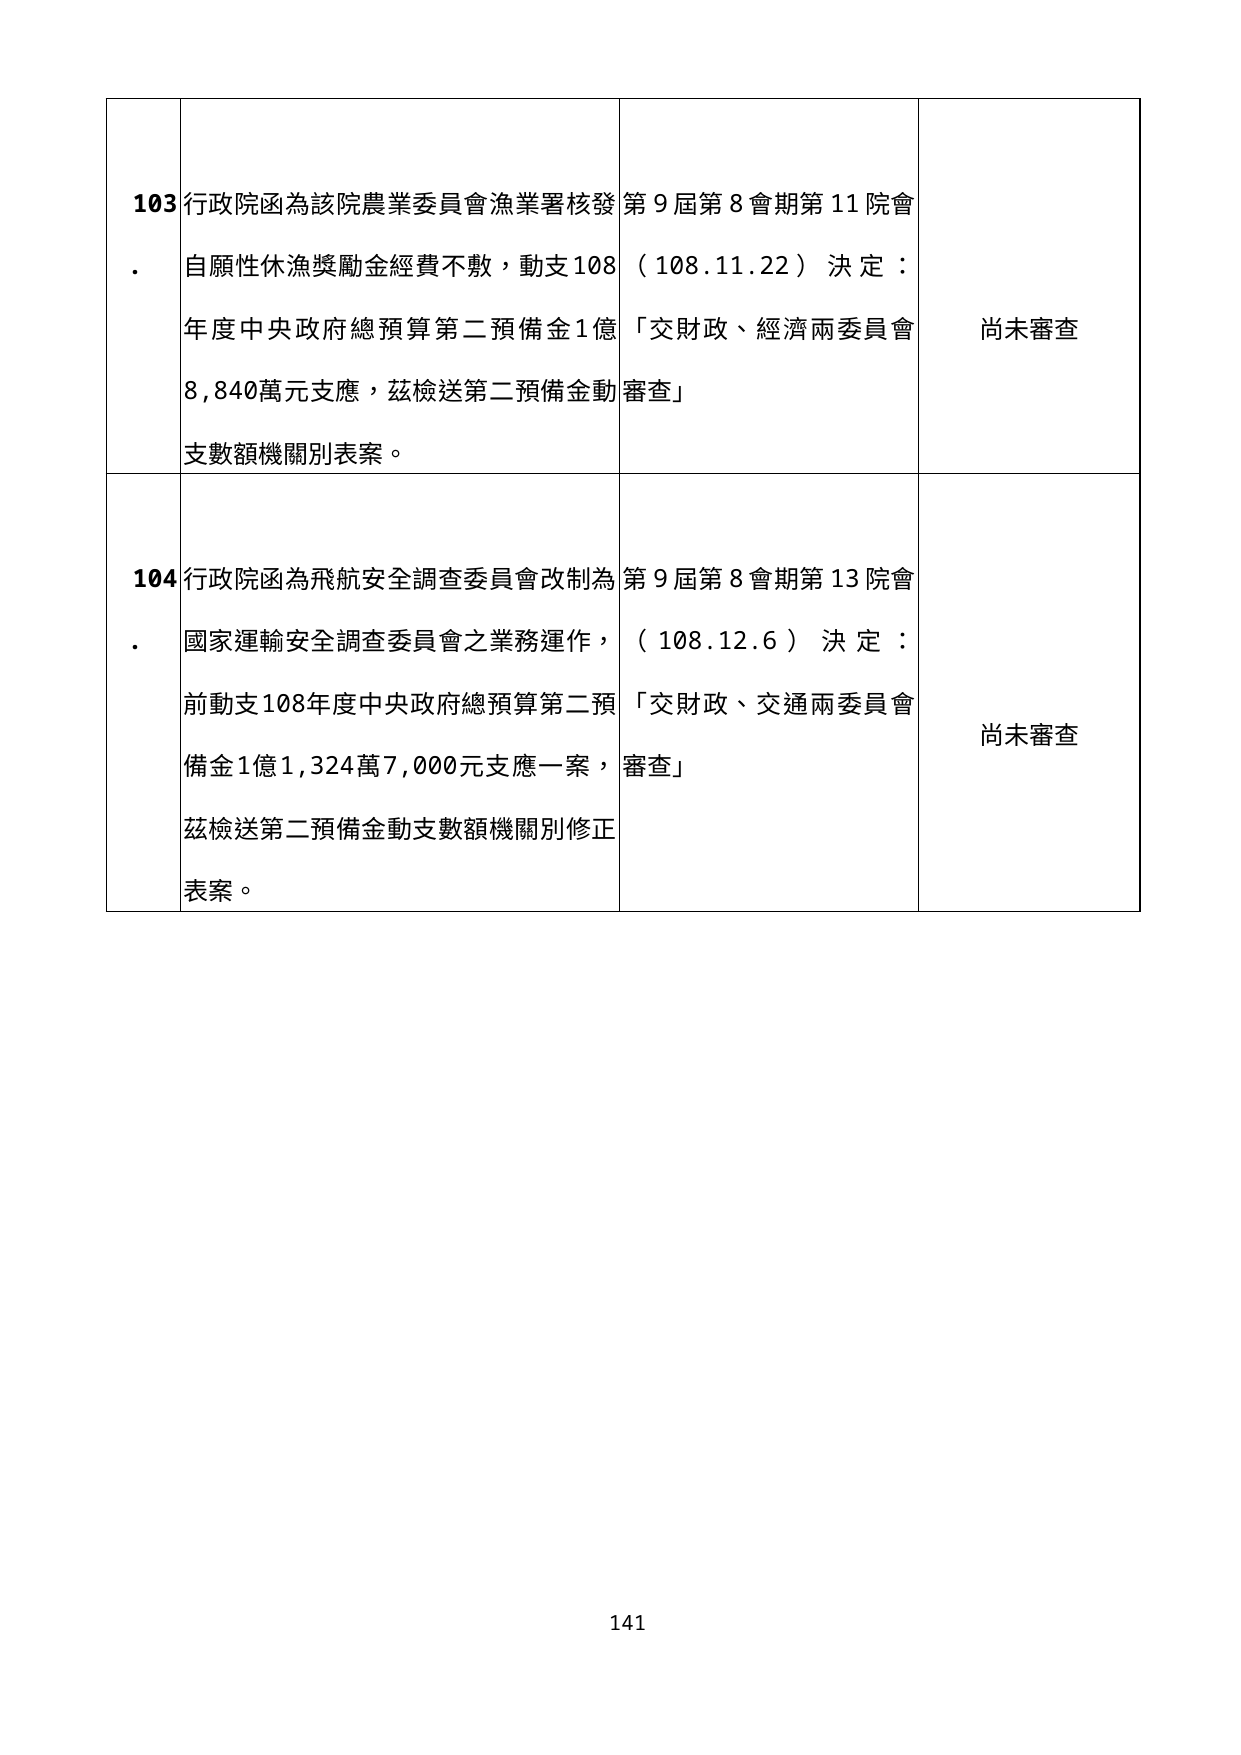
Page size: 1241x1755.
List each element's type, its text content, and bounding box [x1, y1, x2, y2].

table_cell 尚未審查 [919, 99, 1139, 473]
table_cell 第9屆第8會期第11院會（108.11.22）決定：「交財政、經濟兩委員會審查」 [620, 99, 918, 473]
table_cell 行政院函為飛航安全調查委員會改制為國家運輸安全調查委員會之業務運作，前動支108年度中央政府總預算第二預備金1億1,324萬7,000元支應一案，茲檢送第二預備金動支數額機關別修正表案。 [181, 474, 619, 911]
table_cell 尚未審查 [919, 474, 1139, 911]
table_cell 第9屆第8會期第13院會（108.12.6）決定：「交財政、交通兩委員會審查」 [620, 474, 918, 911]
table_cell [107, 99, 180, 473]
table_cell [107, 474, 180, 911]
table_cell 行政院函為該院農業委員會漁業署核發自願性休漁獎勵金經費不敷，動支108年度中央政府總預算第二預備金1億8,840萬元支應，茲檢送第二預備金動支數額機關別表案。 [181, 99, 619, 473]
